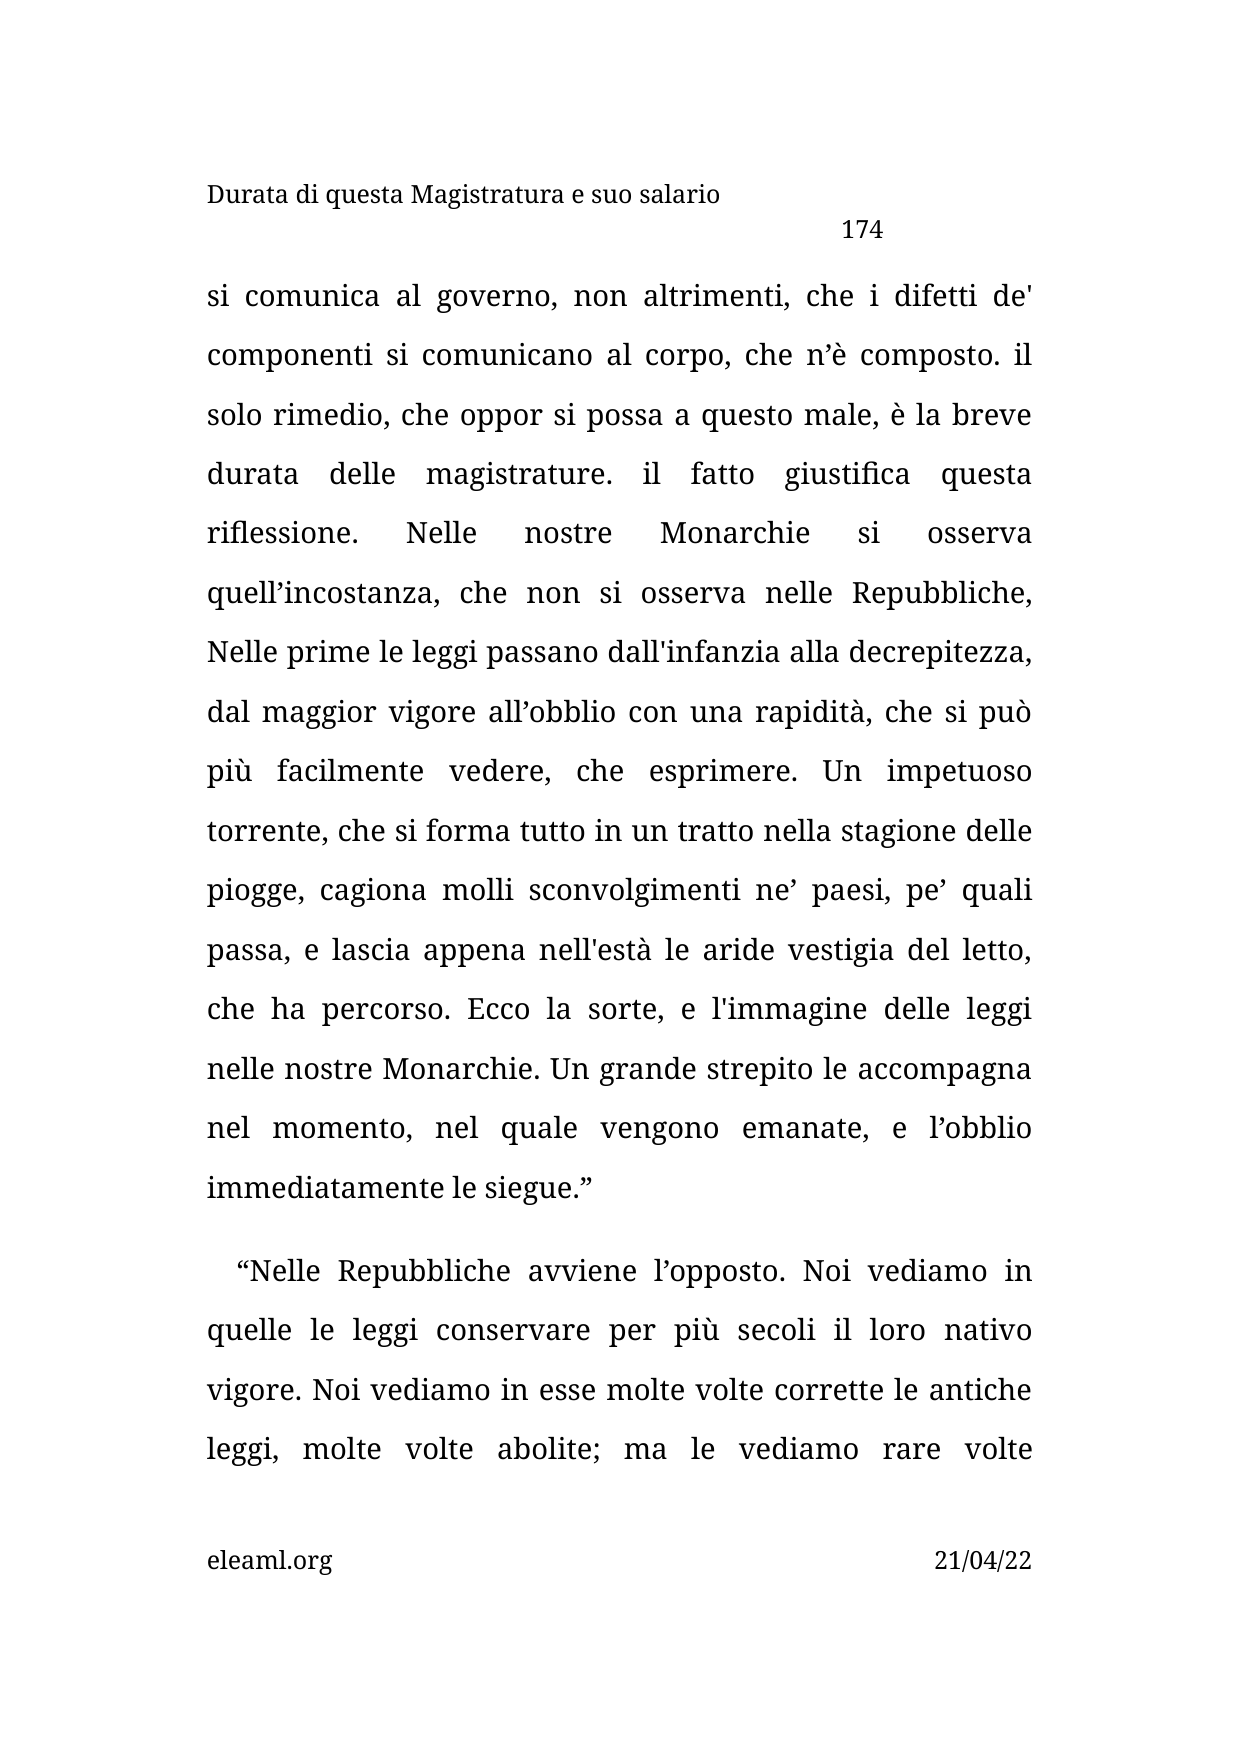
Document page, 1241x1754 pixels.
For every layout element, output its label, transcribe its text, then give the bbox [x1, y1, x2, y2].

text “Nelle Repubbliche avviene l’opposto. Noi vediamo in quelle le leggi conservare per più secoli il loro nativo vigore. Noi vediamo in esse molte volte corrette le antiche leggi, molte volte abolite; ma le vediamo rare volte [207, 1250, 1033, 1468]
text si comunica al governo, non altrimenti, che i difetti de' componenti si comunicano al corpo, che n’è composto. il solo rimedio, che oppor si possa a questo male, è la breve durata delle magistrature. il fatto giustifica questa riflessione. Nelle nostre Monarchie si osserva quell’incostanza, che non si osserva nelle Repubbliche, Nelle prime le leggi passano dall'infanzia alla decrepitezza, dal maggior vigore all’obblio con una rapidità, che si può più facilmente vedere, che esprimere. Un impetuoso torrente, che si forma tutto in un tratto nella stagione delle piogge, cagiona molli sconvolgimenti ne’ paesi, pe’ quali passa, e lascia appena nell'està le aride vestigia del letto, che ha percorso. Ecco la sorte, e l'immagine delle leggi nelle nostre Monarchie. Un grande strepito le accompagna nel momento, nel quale vengono emanate, e l’obblio immediatamente le siegue.” [207, 275, 1033, 1207]
